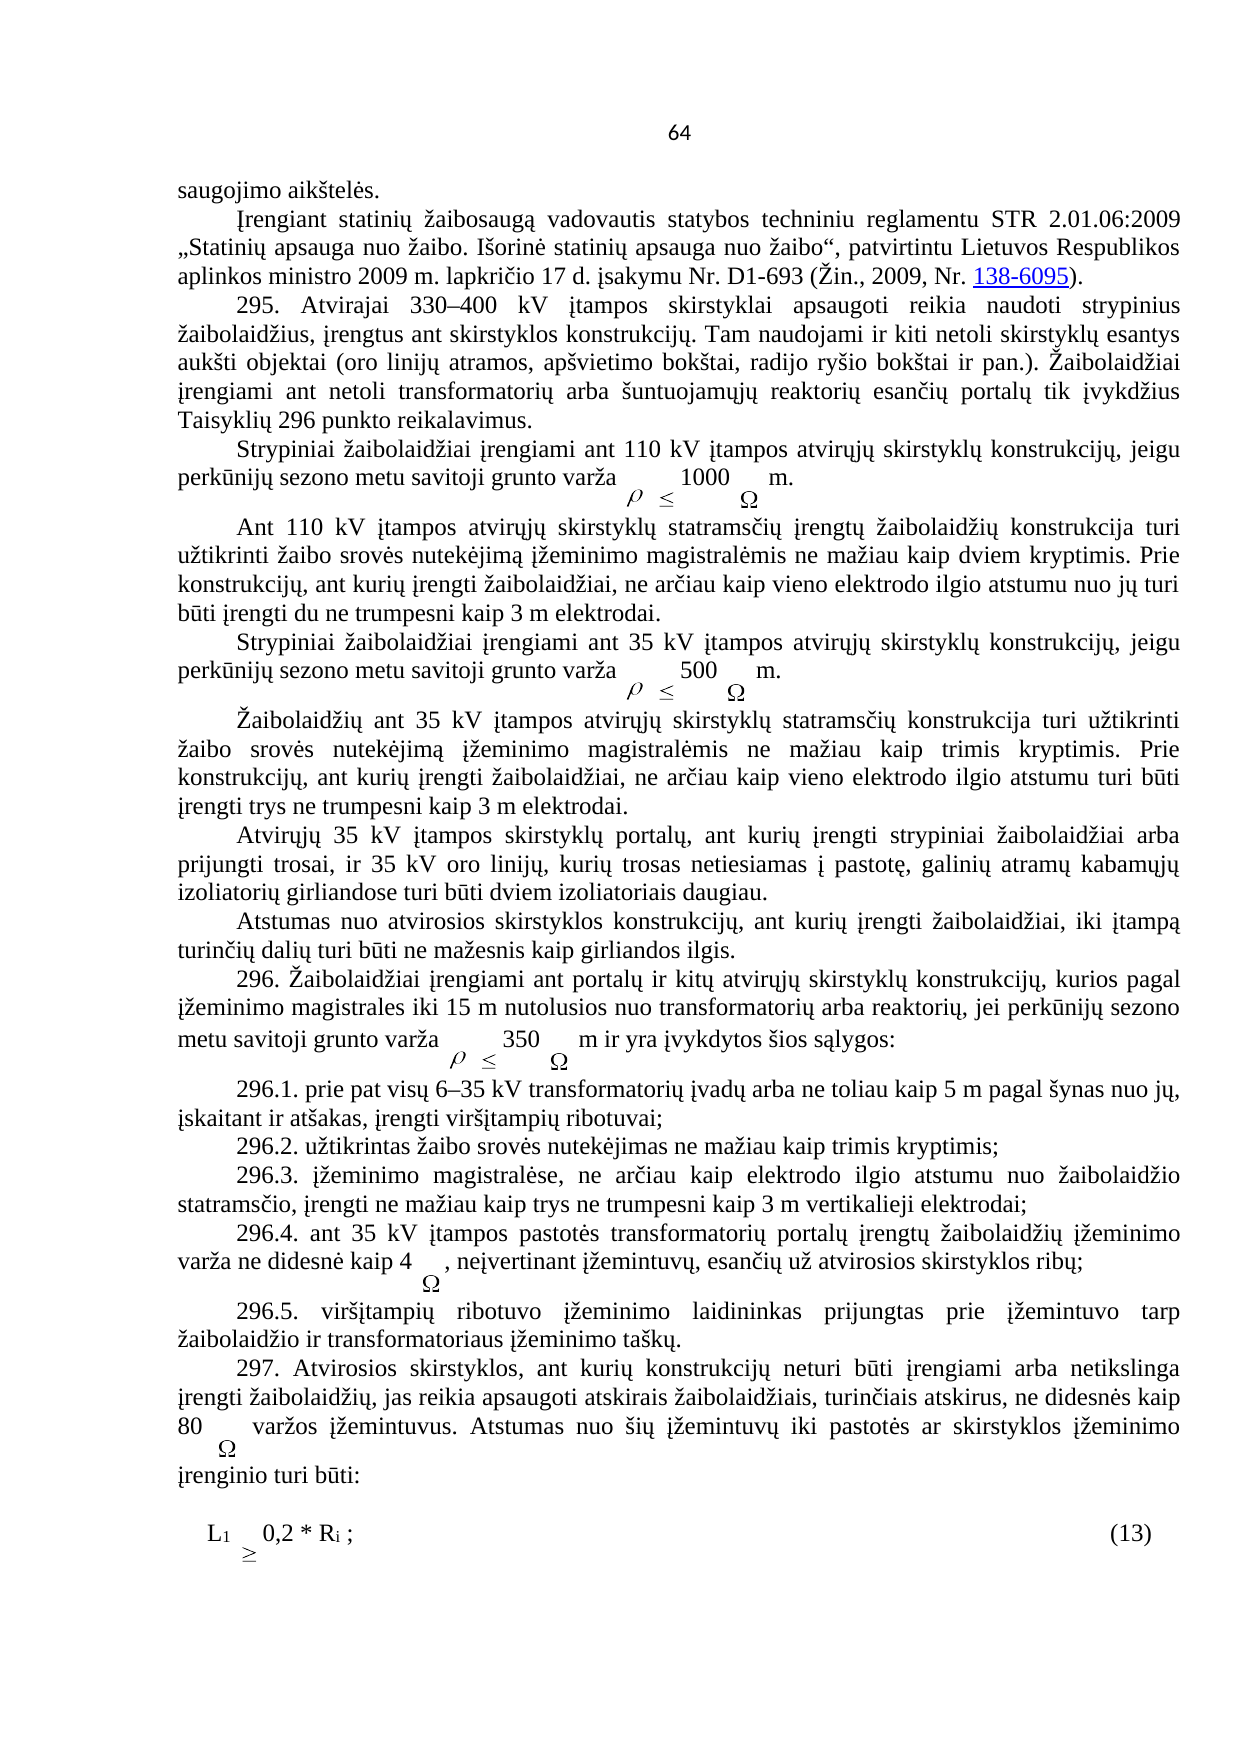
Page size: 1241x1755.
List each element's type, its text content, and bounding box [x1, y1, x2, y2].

text Žaibolaidžių ant 35 kV įtampos atvirųjų skirstyklų statramsčių konstrukcija turi užtikrinti žaibo srovės nutekėjimą įžeminimo magistralėmis ne mažiau kaip trimis kryptimis. Prie konstrukcijų, ant kurių įrengti žaibolaidžiai, ne arčiau kaip vieno elektrodo ilgio atstumu turi būti įrengti trys ne trumpesni kaip 3 m elektrodai. [177, 705, 1181, 820]
text 296.2. užtikrintas žaibo srovės nutekėjimas ne mažiau kaip trimis kryptimis; [177, 1131, 1181, 1160]
text 296.4. ant 35 kV įtampos pastotės transformatorių portalų įrengtų žaibolaidžių įžeminimo varža ne didesnė kaip 4 , neįvertinant įžemintuvų, esančių už atvirosios skirstyklos ribų; [177, 1218, 1181, 1296]
text Atstumas nuo atvirosios skirstyklos konstrukcijų, ant kurių įrengti žaibolaidžiai, iki įtampą turinčių dalių turi būti ne mažesnis kaip girliandos ilgis. [177, 906, 1181, 964]
text 296.5. viršįtampių ribotuvo įžeminimo laidininkas prijungtas prie įžemintuvo tarp žaibolaidžio ir transformatoriaus įžeminimo taškų. [177, 1296, 1181, 1353]
text 296.1. prie pat visų 6–35 kV transformatorių įvadų arba ne toliau kaip 5 m pagal šynas nuo jų, įskaitant ir atšakas, įrengti viršįtampių ribotuvai; [177, 1074, 1181, 1131]
text 296.3. įžeminimo magistralėse, ne arčiau kaip elektrodo ilgio atstumu nuo žaibolaidžio statramsčio, įrengti ne mažiau kaip trys ne trumpesni kaip 3 m vertikalieji elektrodai; [177, 1160, 1181, 1218]
text Atvirųjų 35 kV įtampos skirstyklų portalų, ant kurių įrengti strypiniai žaibolaidžiai arba prijungti trosai, ir 35 kV oro linijų, kurių trosas netiesiamas į pastotę, galinių atramų kabamųjų izoliatorių girliandose turi būti dviem izoliatoriais daugiau. [177, 820, 1181, 906]
text 296. Žaibolaidžiai įrengiami ant portalų ir kitų atvirųjų skirstyklų konstrukcijų, kurios pagal įžeminimo magistrales iki 15 m nutolusios nuo transformatorių arba reaktorių, jei perkūnijų sezono metu savitoji grunto varža 350 m ir yra įvykdytos šios sąlygos: [177, 964, 1181, 1074]
text Įrengiant statinių žaibosaugą vadovautis statybos techniniu reglamentu STR 2.01.06:2009 „Statinių apsauga nuo žaibo. Išorinė statinių apsauga nuo žaibo“, patvirtintu Lietuvos Respublikos aplinkos ministro 2009 m. lapkričio 17 d. įsakymu Nr. D1-693 (Žin., 2009, Nr. 138-6095). [177, 204, 1181, 290]
text 295. Atvirajai 330–400 kV įtampos skirstyklai apsaugoti reikia naudoti strypinius žaibolaidžius, įrengtus ant skirstyklos konstrukcijų. Tam naudojami ir kiti netoli skirstyklų esantys aukšti objektai (oro linijų atramos, apšvietimo bokštai, radijo ryšio bokštai ir pan.). Žaibolaidžiai įrengiami ant netoli transformatorių arba šuntuojamųjų reaktorių esančių portalų tik įvykdžius Taisyklių 296 punkto reikalavimus. [177, 290, 1181, 434]
text saugojimo aikštelės. [177, 175, 1181, 204]
text L1 0,2 * Ri ; (13) [177, 1518, 1181, 1566]
text 297. Atvirosios skirstyklos, ant kurių konstrukcijų neturi būti įrengiami arba netikslinga įrengti žaibolaidžių, jas reikia apsaugoti atskirais žaibolaidžiais, turinčiais atskirus, ne didesnės kaip 80 varžos įžemintuvus. Atstumas nuo šių įžemintuvų iki pastotės ar skirstyklos įžeminimo įrenginio turi būti: [177, 1353, 1181, 1489]
text Ant 110 kV įtampos atvirųjų skirstyklų statramsčių įrengtų žaibolaidžių konstrukcija turi užtikrinti žaibo srovės nutekėjimą įžeminimo magistralėmis ne mažiau kaip dviem kryptimis. Prie konstrukcijų, ant kurių įrengti žaibolaidžiai, ne arčiau kaip vieno elektrodo ilgio atstumu nuo jų turi būti įrengti du ne trumpesni kaip 3 m elektrodai. [177, 512, 1181, 627]
text Strypiniai žaibolaidžiai įrengiami ant 110 kV įtampos atvirųjų skirstyklų konstrukcijų, jeigu perkūnijų sezono metu savitoji grunto varža 1000 m. [177, 434, 1181, 512]
text Strypiniai žaibolaidžiai įrengiami ant 35 kV įtampos atvirųjų skirstyklų konstrukcijų, jeigu perkūnijų sezono metu savitoji grunto varža 500 m. [177, 627, 1181, 705]
